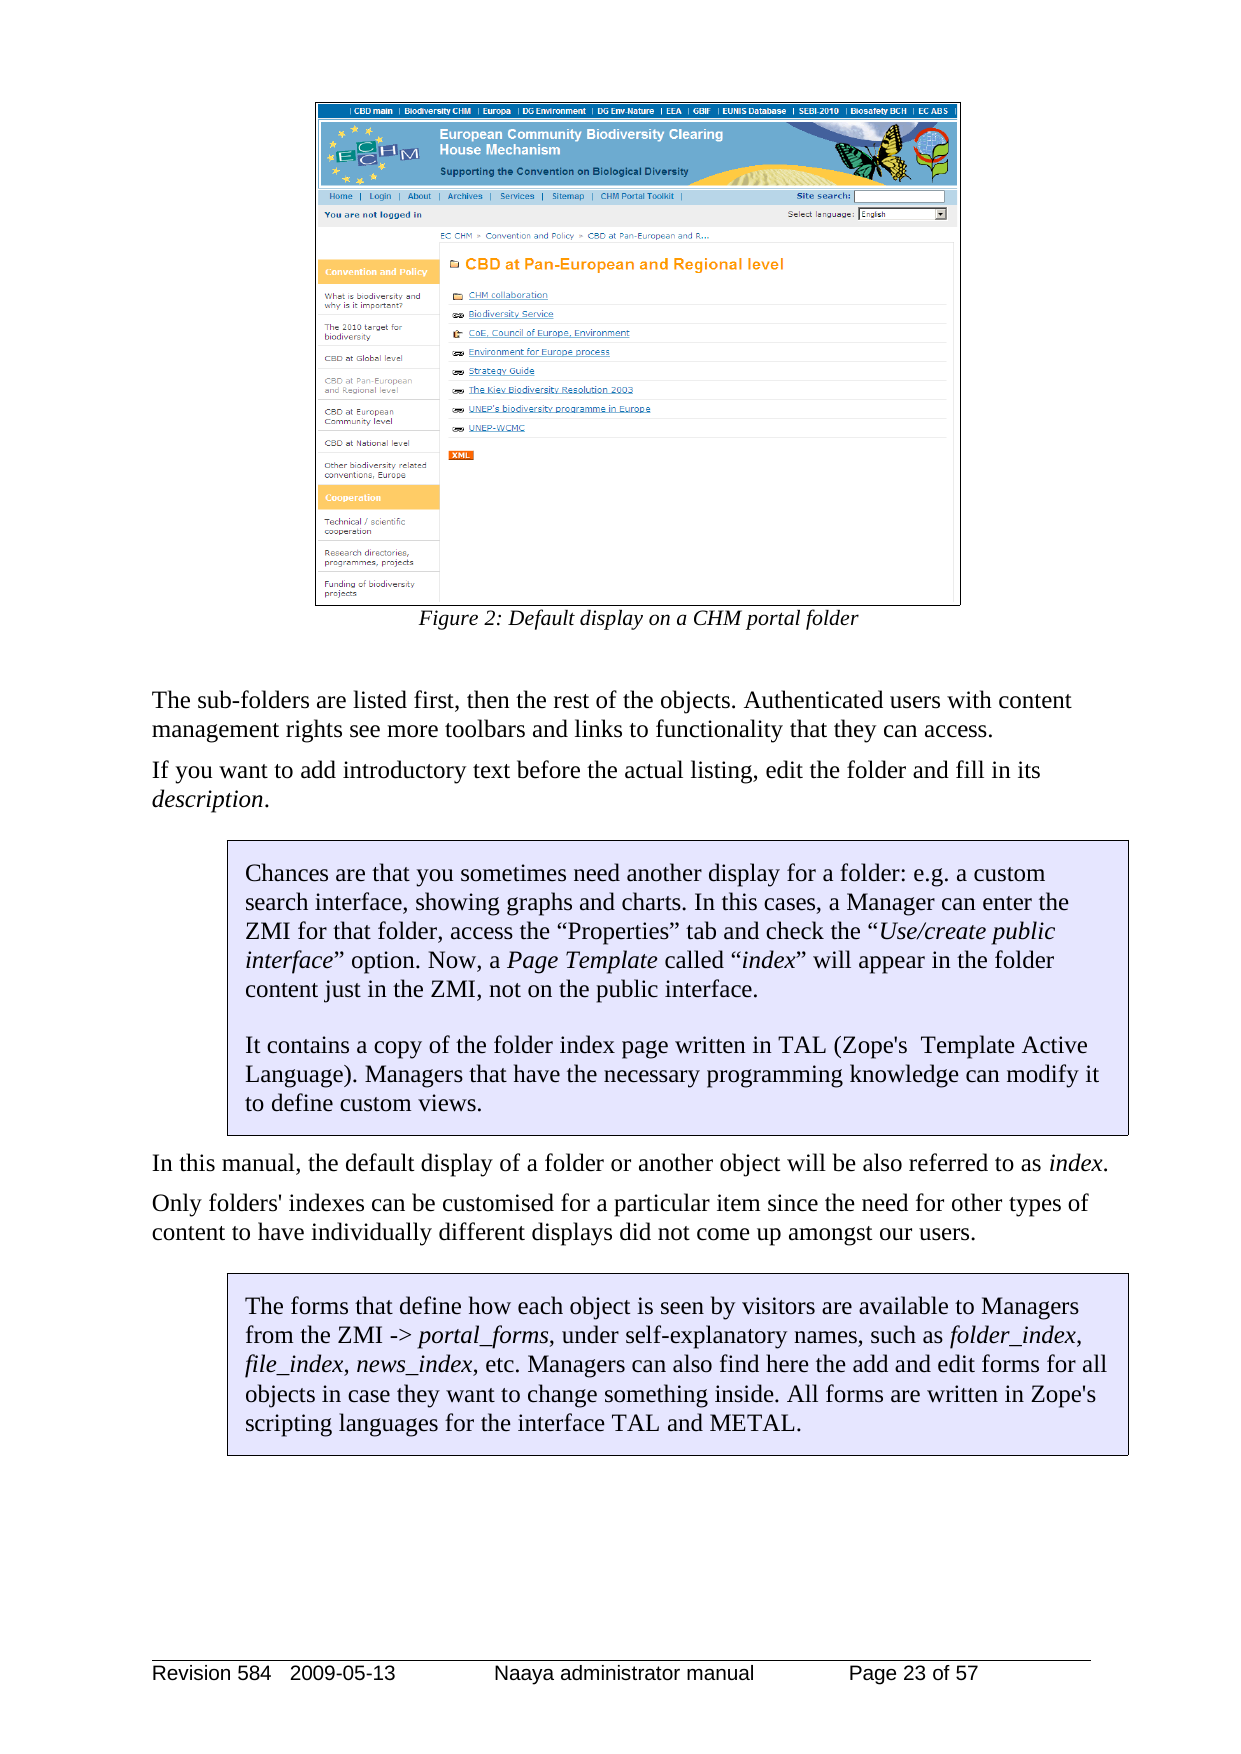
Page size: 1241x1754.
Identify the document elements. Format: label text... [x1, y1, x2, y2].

text [316, 103, 960, 605]
text The forms that define how each object is seen by visitors are available to Managers from the ZMI -> portal_forms, under self-explanatory names, such as folder_index, file_index, news_index, etc. Managers can also find here the add and edit forms for all objects in case they want to change something inside. All forms are written in Zope's scripting languages for the interface TAL and METAL. [228, 1274, 1128, 1455]
text Only folders' indexes can be customised for a particular item since the need for other types of content to have individually different displays did not come up amongst our users. [152, 1188, 1128, 1246]
text In this manual, the default display of a folder or another object will be also referred to as index. [152, 1147, 1128, 1176]
text Chances are that you sometimes need another display for a folder: e.g. a custom search interface, showing graphs and charts. In this cases, a Manager can enter the ZMI for that folder, access the “Properties” tab and check the “Use/create public interface” option. Now, a Page Template called “index” will appear in the folder content just in the ZMI, not on the public interface. [228, 841, 1128, 1003]
text Figure 2: Default display on a CHM portal folder [210, 114, 1070, 631]
text If you want to add introductory text before the actual listing, edit the folder and fill in its description. [152, 755, 1128, 813]
text It contains a copy of the folder index page written in TAL (Zope's Template Active Language). Managers that have the necessary programming knowledge can modify it to define custom views. [228, 1012, 1128, 1135]
text The sub-folders are listed first, then the rest of the objects. Authenticated users with content management rights see more toolbars and links to functionality that they can access. [152, 685, 1128, 743]
